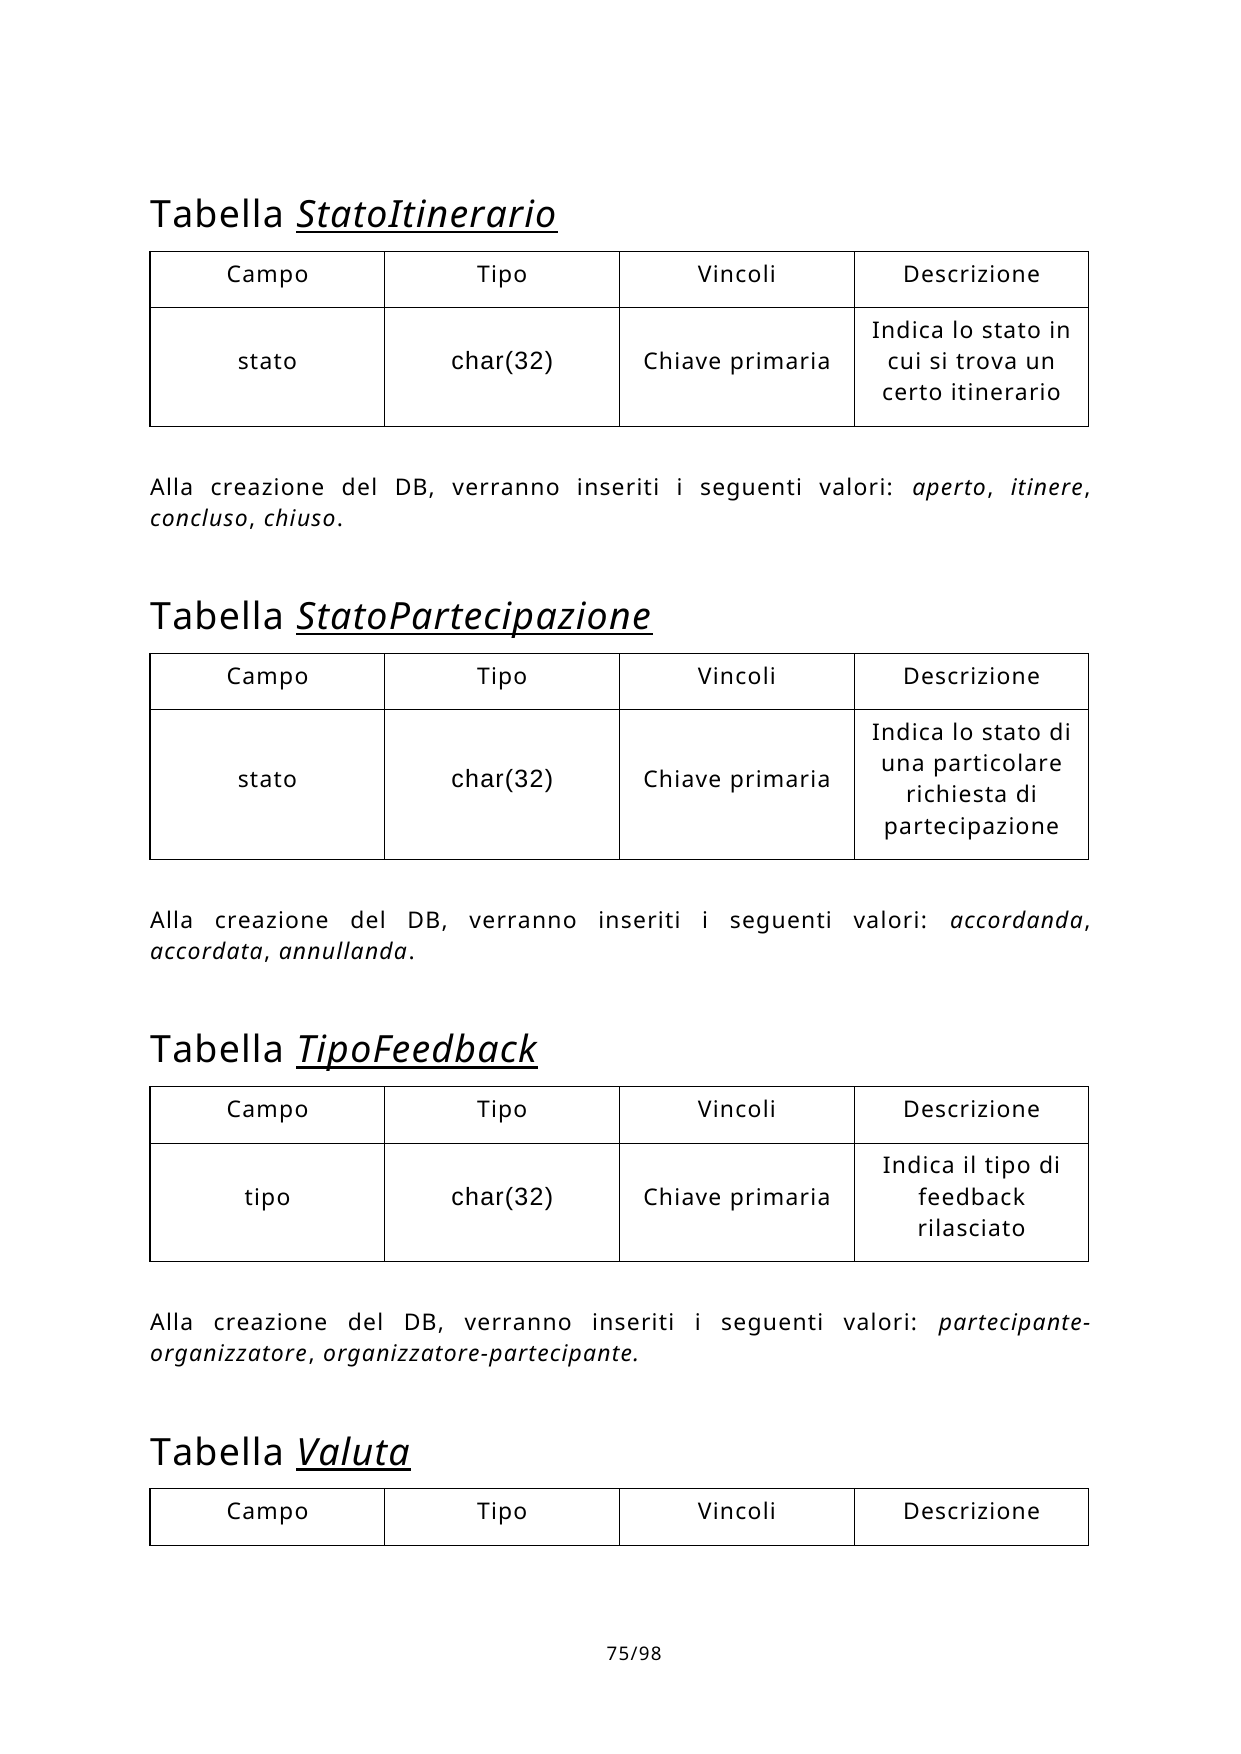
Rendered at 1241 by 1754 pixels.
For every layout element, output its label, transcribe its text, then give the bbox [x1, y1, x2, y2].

table_cell char(32) [385, 710, 619, 859]
table_cell Indica lo stato in cui si trova un certo itinerario [855, 308, 1088, 426]
table_cell stato [151, 308, 384, 426]
table_cell tipo [151, 1144, 384, 1261]
table_header Vincoli [620, 1489, 854, 1544]
table_header Vincoli [620, 1087, 854, 1142]
table_cell char(32) [385, 1144, 619, 1261]
table_cell Chiave primaria [620, 308, 854, 426]
table_header Tipo [385, 654, 619, 709]
table_cell Indica lo stato di una particolare richiesta di partecipazione [855, 710, 1088, 859]
text Alla creazione del DB, verranno inseriti i seguenti valori: accordanda, accordata, annullanda. [150, 904, 1090, 966]
table_cell stato [151, 710, 384, 859]
table_header Vincoli [620, 654, 854, 709]
text Alla creazione del DB, verranno inseriti i seguenti valori: aperto, itinere, concluso, chiuso. [150, 471, 1090, 533]
table_header Descrizione [855, 252, 1088, 307]
text Tabella StatoItinerario [150, 187, 1090, 238]
table_header Descrizione [855, 1087, 1088, 1142]
table_cell Chiave primaria [620, 710, 854, 859]
table_header Campo [151, 654, 384, 709]
table_header Tipo [385, 1087, 619, 1142]
table_cell Chiave primaria [620, 1144, 854, 1261]
table_cell char(32) [385, 308, 619, 426]
table_header Descrizione [855, 1489, 1088, 1544]
text Tabella Valuta [150, 1425, 1090, 1476]
table_header Campo [151, 1489, 384, 1544]
table_header Vincoli [620, 252, 854, 307]
table_cell Indica il tipo di feedback rilasciato [855, 1144, 1088, 1261]
text Tabella TipoFeedback [150, 1023, 1090, 1074]
text Tabella StatoPartecipazione [150, 589, 1090, 640]
table_header Descrizione [855, 654, 1088, 709]
table_header Campo [151, 1087, 384, 1142]
table_header Tipo [385, 1489, 619, 1544]
table_header Tipo [385, 252, 619, 307]
text Alla creazione del DB, verranno inseriti i seguenti valori: partecipante-organizzatore, organizzatore-partecipante. [150, 1306, 1090, 1368]
table_header Campo [151, 252, 384, 307]
